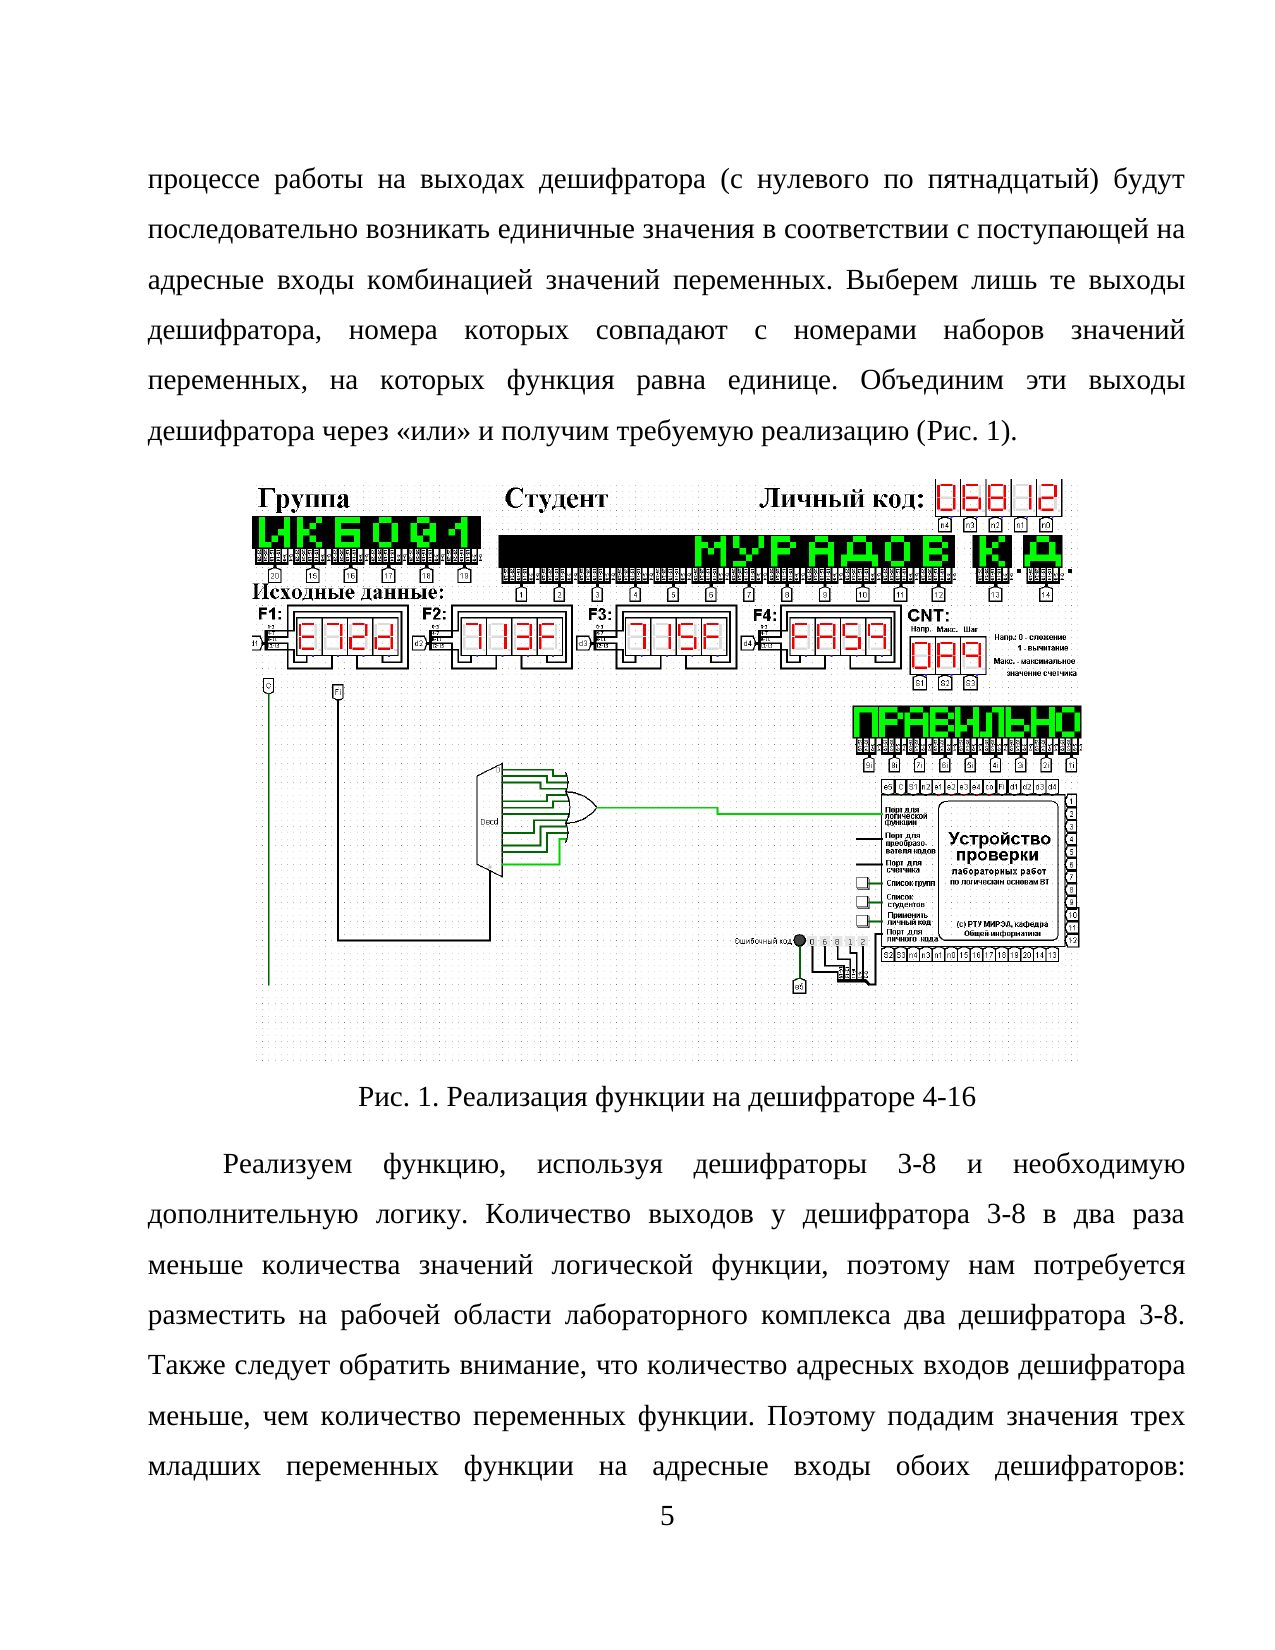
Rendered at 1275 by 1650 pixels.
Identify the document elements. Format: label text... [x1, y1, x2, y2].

text процессе работы на выходах дешифратора (с нулевого по пятнадцатый) будут последовательно возникать единичные значения в соответствии с поступающей на адресные входы комбинацией значений переменных. Выберем лишь те выходы дешифратора, номера которых совпадают с номерами наборов значений переменных, на которых функция равна единице. Объединим эти выходы дешифратора через «или» и получим требуемую реализацию (Рис. 1). [148, 161, 1186, 446]
text Реализуем функцию, используя дешифраторы 3-8 и необходимую дополнительную логику. Количество выходов у дешифратора 3-8 в два раза меньше количества значений логической функции, поэтому нам потребуется разместить на рабочей области лабораторного комплекса два дешифратора 3-8. Также следует обратить внимание, что количество адресных входов дешифратора меньше, чем количество переменных функции. Поэтому подадим значения трех младших переменных функции на адресные входы обоих дешифраторов: [148, 1146, 1186, 1482]
picture [252, 479, 1083, 1063]
text Рис. 1. Реализация функции на дешифраторе 4-16 [148, 1063, 1186, 1113]
